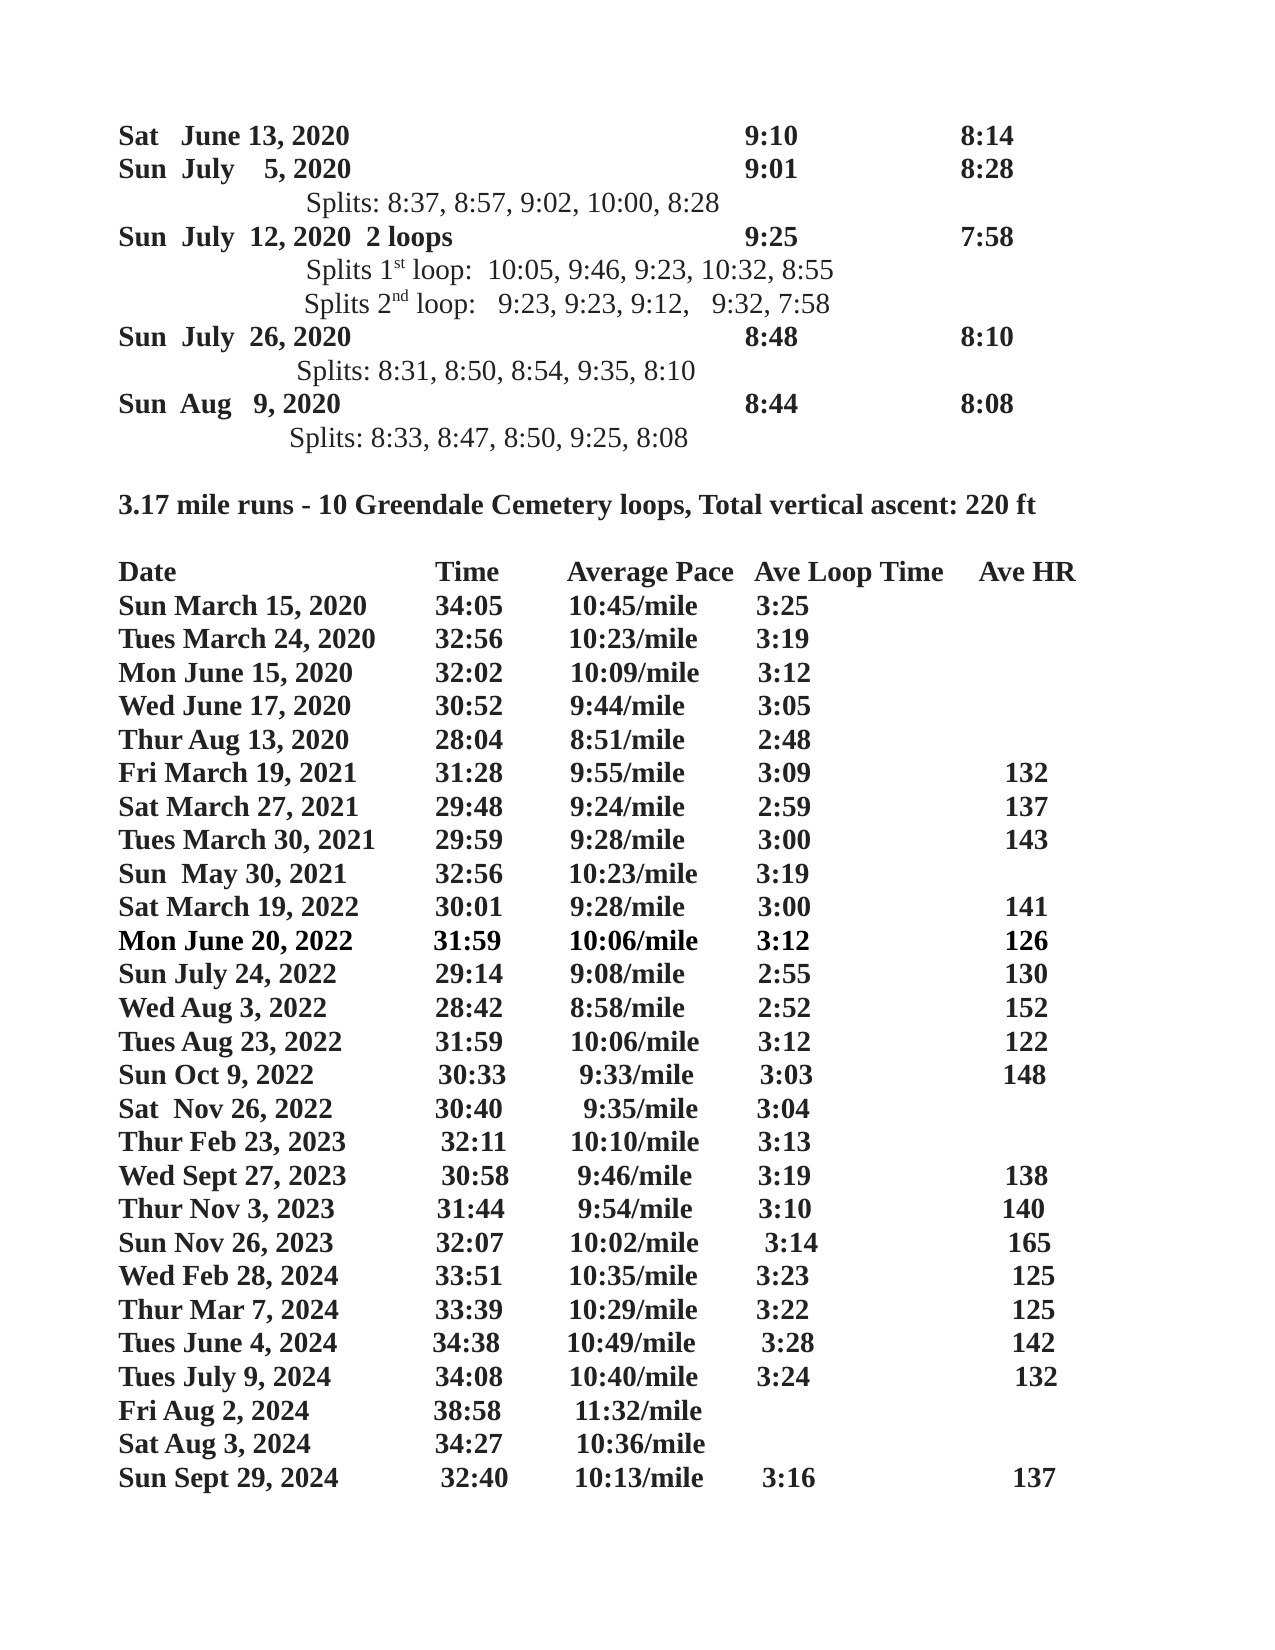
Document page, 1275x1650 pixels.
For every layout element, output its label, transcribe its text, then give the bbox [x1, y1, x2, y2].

text Sun Nov 26, 2023 32:07 10:02/mile 3:14 165 [118, 1225, 1161, 1258]
text Sun Aug 9, 2020 8:44 8:08 Splits: 8:33, 8:47, 8:50, 9:25, 8:08 [118, 386, 1161, 453]
text Sat March 27, 2021 29:48 9:24/mile 2:59 137 [118, 789, 1161, 822]
text Fri Aug 2, 2024 38:58 11:32/mile [118, 1393, 1161, 1426]
text Sun Oct 9, 2022 30:33 9:33/mile 3:03 148 [118, 1057, 1161, 1091]
text Thur Mar 7, 2024 33:39 10:29/mile 3:22 125 [118, 1292, 1161, 1326]
text Tues March 30, 2021 29:59 9:28/mile 3:00 143 [118, 822, 1161, 856]
text Thur Feb 23, 2023 32:11 10:10/mile 3:13 [118, 1124, 1161, 1158]
text Sat Nov 26, 2022 30:40 9:35/mile 3:04 [118, 1091, 1161, 1124]
text Sat Aug 3, 2024 34:27 10:36/mile [118, 1426, 1161, 1460]
text Splits 2nd loop: 9:23, 9:23, 9:12, 9:32, 7:58 [118, 286, 1161, 319]
text Sun May 30, 2021 32:56 10:23/mile 3:19 [118, 856, 1161, 889]
text Tues June 4, 2024 34:38 10:49/mile 3:28 142 [118, 1326, 1161, 1359]
text Thur Aug 13, 2020 28:04 8:51/mile 2:48 [118, 722, 1161, 755]
text Sun Sept 29, 2024 32:40 10:13/mile 3:16 137 [118, 1460, 1161, 1493]
text Sun July 24, 2022 29:14 9:08/mile 2:55 130 [118, 957, 1161, 990]
text Sat March 19, 2022 30:01 9:28/mile 3:00 141 [118, 889, 1161, 923]
text Sat June 13, 2020 9:10 8:14 Sun July 5, 2020 9:01 8:28 Splits: 8:37, 8:57, 9:02, 10:00, 8:28 Sun July 12, 2020 2 loops 9:25 7:58 Splits 1st loop: 10:05, 9:46, 9:23, 10:32, 8:55 [118, 118, 1161, 286]
text Date Time Average Pace Ave Loop Time Ave HR [118, 554, 1161, 588]
text Tues July 9, 2024 34:08 10:40/mile 3:24 132 [118, 1359, 1161, 1393]
text Tues March 24, 2020 32:56 10:23/mile 3:19 [118, 621, 1161, 655]
text Wed Feb 28, 2024 33:51 10:35/mile 3:23 125 [118, 1258, 1161, 1292]
text Tues Aug 23, 2022 31:59 10:06/mile 3:12 122 [118, 1024, 1161, 1057]
text Mon June 15, 2020 32:02 10:09/mile 3:12 [118, 655, 1161, 688]
text Wed Sept 27, 2023 30:58 9:46/mile 3:19 138 [118, 1158, 1161, 1191]
text Wed June 17, 2020 30:52 9:44/mile 3:05 [118, 688, 1161, 722]
text Thur Nov 3, 2023 31:44 9:54/mile 3:10 140 [118, 1191, 1161, 1225]
text Wed Aug 3, 2022 28:42 8:58/mile 2:52 152 [118, 990, 1161, 1024]
text Sun July 26, 2020 8:48 8:10 Splits: 8:31, 8:50, 8:54, 9:35, 8:10 [118, 319, 1161, 386]
text Sun March 15, 2020 34:05 10:45/mile 3:25 [118, 588, 1161, 621]
text Mon June 20, 2022 31:59 10:06/mile 3:12 126 [118, 923, 1157, 957]
list 3.17 mile runs - 10 Greendale Cemetery loops, Total vertical ascent: 220 ft [118, 487, 1161, 521]
text Fri March 19, 2021 31:28 9:55/mile 3:09 132 [118, 755, 1161, 789]
